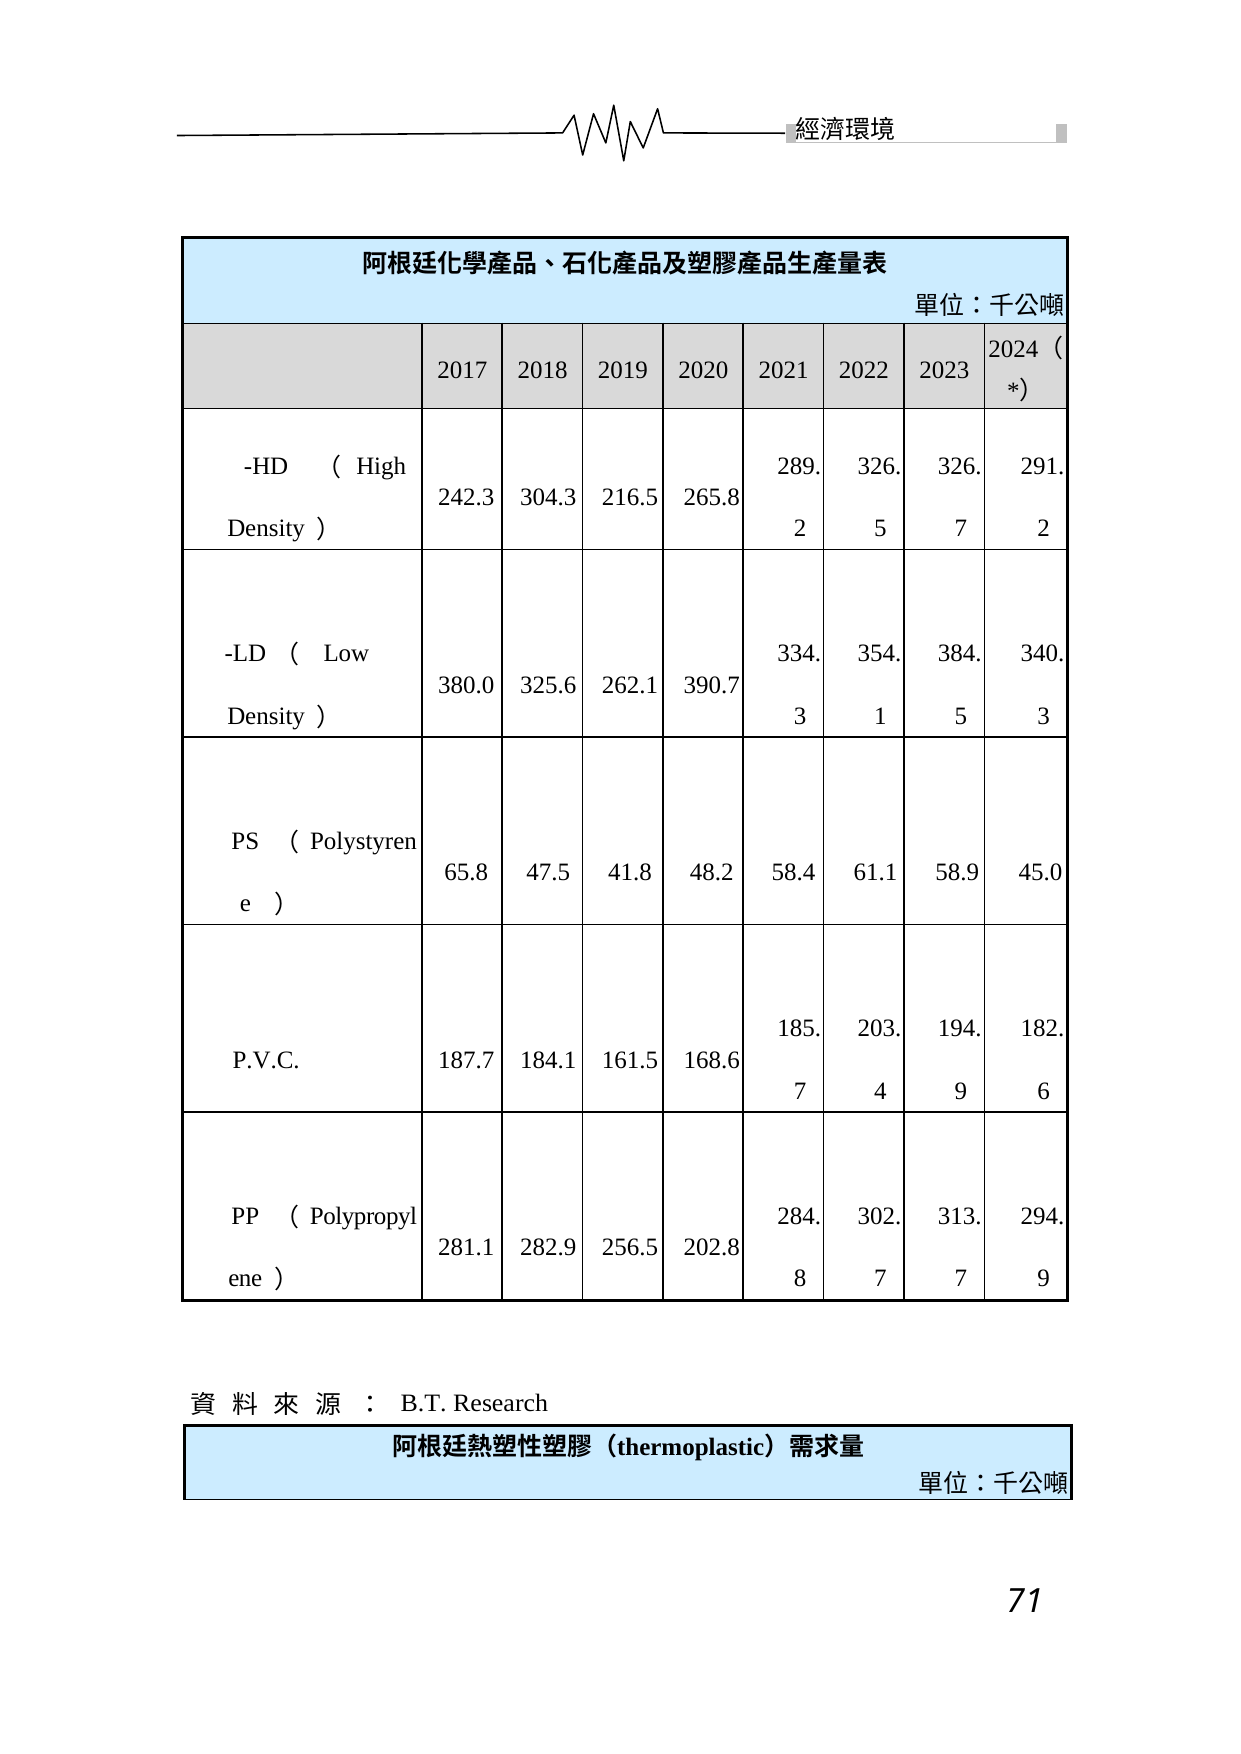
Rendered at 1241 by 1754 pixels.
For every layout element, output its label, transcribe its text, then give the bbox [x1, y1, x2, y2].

table_cell 262.1 [583, 550, 662, 736]
table_cell 2020 [664, 324, 742, 408]
table_cell 2017 [423, 324, 501, 408]
table_cell 384.5 [905, 550, 984, 736]
table_cell PS（Polystyrene） [184, 738, 421, 924]
table_cell 187.7 [423, 925, 501, 1111]
table_cell 58.9 [905, 738, 984, 924]
table_cell P.V.C. [184, 925, 421, 1111]
table_cell 302.7 [824, 1113, 903, 1299]
table_cell 284.8 [744, 1113, 823, 1299]
table_cell 282.9 [503, 1113, 582, 1299]
table_cell 242.3 [423, 409, 501, 549]
table_cell 168.6 [664, 925, 742, 1111]
table_cell 334.3 [744, 550, 823, 736]
table_cell [184, 324, 421, 408]
table_cell 291.2 [985, 409, 1066, 549]
table_cell 304.3 [503, 409, 582, 549]
table_header 阿根廷化學產品、石化產品及塑膠產品生產量表 單位：千公噸 [184, 239, 1066, 323]
table_cell 47.5 [503, 738, 582, 924]
table_cell 185.7 [744, 925, 823, 1111]
text 資料來源：B.T. Research [183, 1361, 1058, 1424]
table_cell 265.8 [664, 409, 742, 549]
table_cell 202.8 [664, 1113, 742, 1299]
table_cell 216.5 [583, 409, 662, 549]
table_cell 340.3 [985, 550, 1066, 736]
table_cell -LD（Low Density） [184, 550, 421, 736]
table_cell 2019 [583, 324, 662, 408]
table_cell 256.5 [583, 1113, 662, 1299]
table_cell 161.5 [583, 925, 662, 1111]
table_cell 184.1 [503, 925, 582, 1111]
table_cell 單位：千公噸 [186, 1463, 1070, 1499]
table_cell 294.9 [985, 1113, 1066, 1299]
table_cell 45.0 [985, 738, 1066, 924]
table_cell 65.8 [423, 738, 501, 924]
table_cell -HD（High Density） [184, 409, 421, 549]
table_cell 2018 [503, 324, 582, 408]
table_header 阿根廷熱塑性塑膠（thermoplastic）需求量 [186, 1427, 1070, 1463]
table_cell 325.6 [503, 550, 582, 736]
table_cell 380.0 [423, 550, 501, 736]
table_cell 41.8 [583, 738, 662, 924]
table_cell 313.7 [905, 1113, 984, 1299]
table_cell 326.5 [824, 409, 903, 549]
table_cell PP（Polypropylene） [184, 1113, 421, 1299]
table_cell 354.1 [824, 550, 903, 736]
table_cell 48.2 [664, 738, 742, 924]
table_cell 2024（*） [985, 324, 1066, 408]
table_cell 61.1 [824, 738, 903, 924]
table_cell 2022 [824, 324, 903, 408]
table_cell 326.7 [905, 409, 984, 549]
table_cell 2023 [905, 324, 984, 408]
table_cell 2021 [744, 324, 823, 408]
table_cell 281.1 [423, 1113, 501, 1299]
table_cell 289.2 [744, 409, 823, 549]
table_cell 182.6 [985, 925, 1066, 1111]
table_cell 194.9 [905, 925, 984, 1111]
table_cell 390.7 [664, 550, 742, 736]
table_cell 203.4 [824, 925, 903, 1111]
table_cell 58.4 [744, 738, 823, 924]
